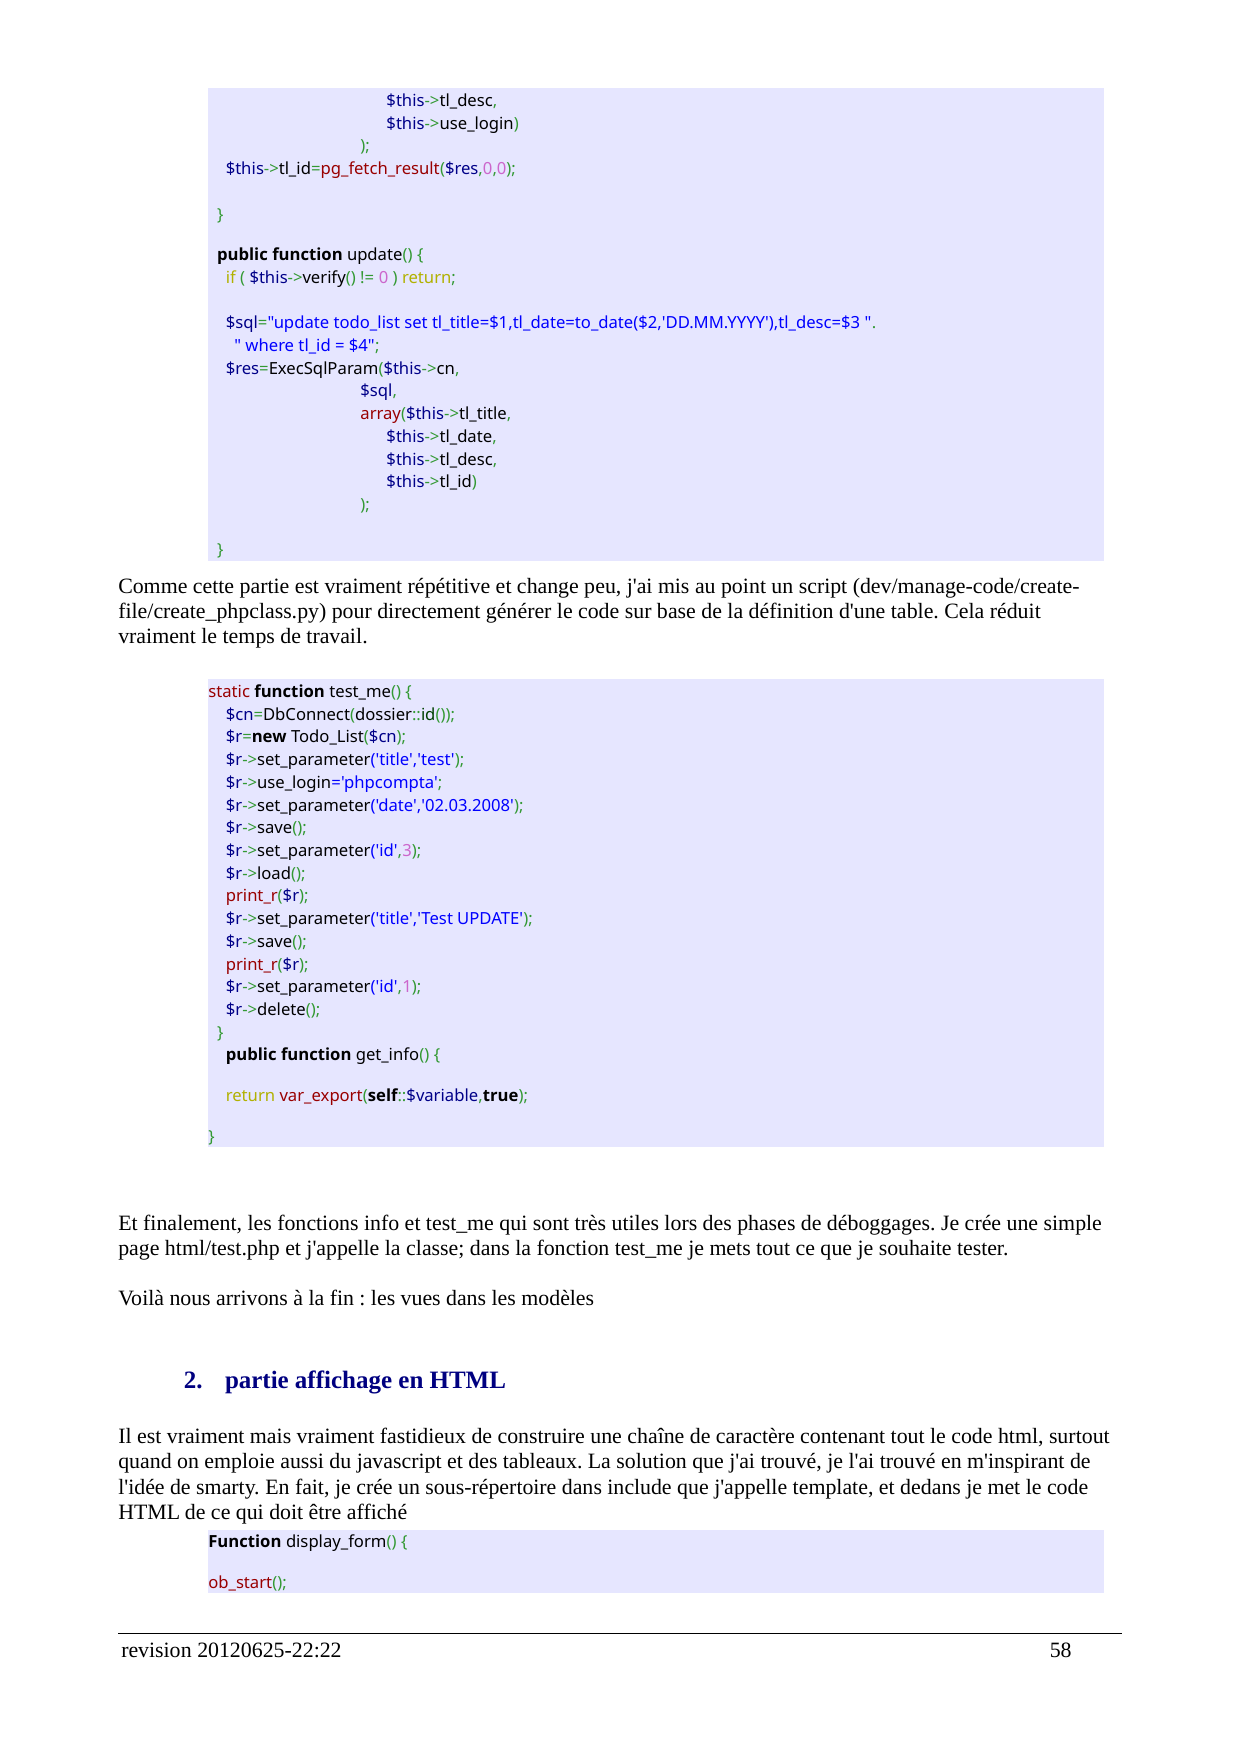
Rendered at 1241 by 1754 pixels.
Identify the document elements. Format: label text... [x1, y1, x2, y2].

text Il est vraiment mais vraiment fastidieux de construire une chaîne de caractère contenant tout le code html, surtout quand on emploie aussi du javascript et des tableaux. La solution que j'ai trouvé, je l'ai trouvé en m'inspirant de l'idée de smarty. En fait, je crée un sous-répertoire dans include que j'appelle template, et dedans je met le code HTML de ce qui doit être affiché [118, 1423, 1122, 1524]
text ob_start(); [208, 1571, 1104, 1593]
text } [208, 1124, 1104, 1147]
text Function display_form() { [208, 1530, 1104, 1553]
text static function test_me() { $cn=DbConnect(dossier::id()); $r=new Todo_List($cn); $r->set_parameter('title','test'); $r->use_login='phpcompta'; $r->set_parameter('date','02.03.2008'); $r->save(); $r->set_parameter('id',3); $r->load(); print_r($r); $r->set_parameter('title','Test UPDATE'); $r->save(); print_r($r); $r->set_parameter('id',1); $r->delete(); } public function get_info() { [208, 679, 1104, 1066]
text Voilà nous arrivons à la fin : les vues dans les modèles [118, 1285, 1122, 1310]
subtitle partie affichage en HTML [177, 1365, 1122, 1394]
text public function update() { if ( $this->verify() != 0 ) return; $sql="update todo_list set tl_title=$1,tl_date=to_date($2,'DD.MM.YYYY'),tl_desc=$3 ". " where tl_id = $4"; $res=ExecSqlParam($this->cn, $sql, array($this->tl_title, $this->tl_date, $this->tl_desc, $this->tl_id) ); } [208, 243, 1104, 561]
text $this->tl_desc, $this->use_login) ); $this->tl_id=pg_fetch_result($res,0,0); } [208, 88, 1104, 225]
text Et finalement, les fonctions info et test_me qui sont très utiles lors des phases de déboggages. Je crée une simple page html/test.php et j'appelle la classe; dans la fonction test_me je mets tout ce que je souhaite tester. [118, 1209, 1122, 1260]
text Comme cette partie est vraiment répétitive et change peu, j'ai mis au point un script (dev/manage-code/create-file/create_phpclass.py) pour directement générer le code sur base de la définition d'une table. Cela réduit vraiment le temps de travail. [118, 573, 1122, 648]
text return var_export(self::$variable,true); [208, 1084, 1104, 1106]
